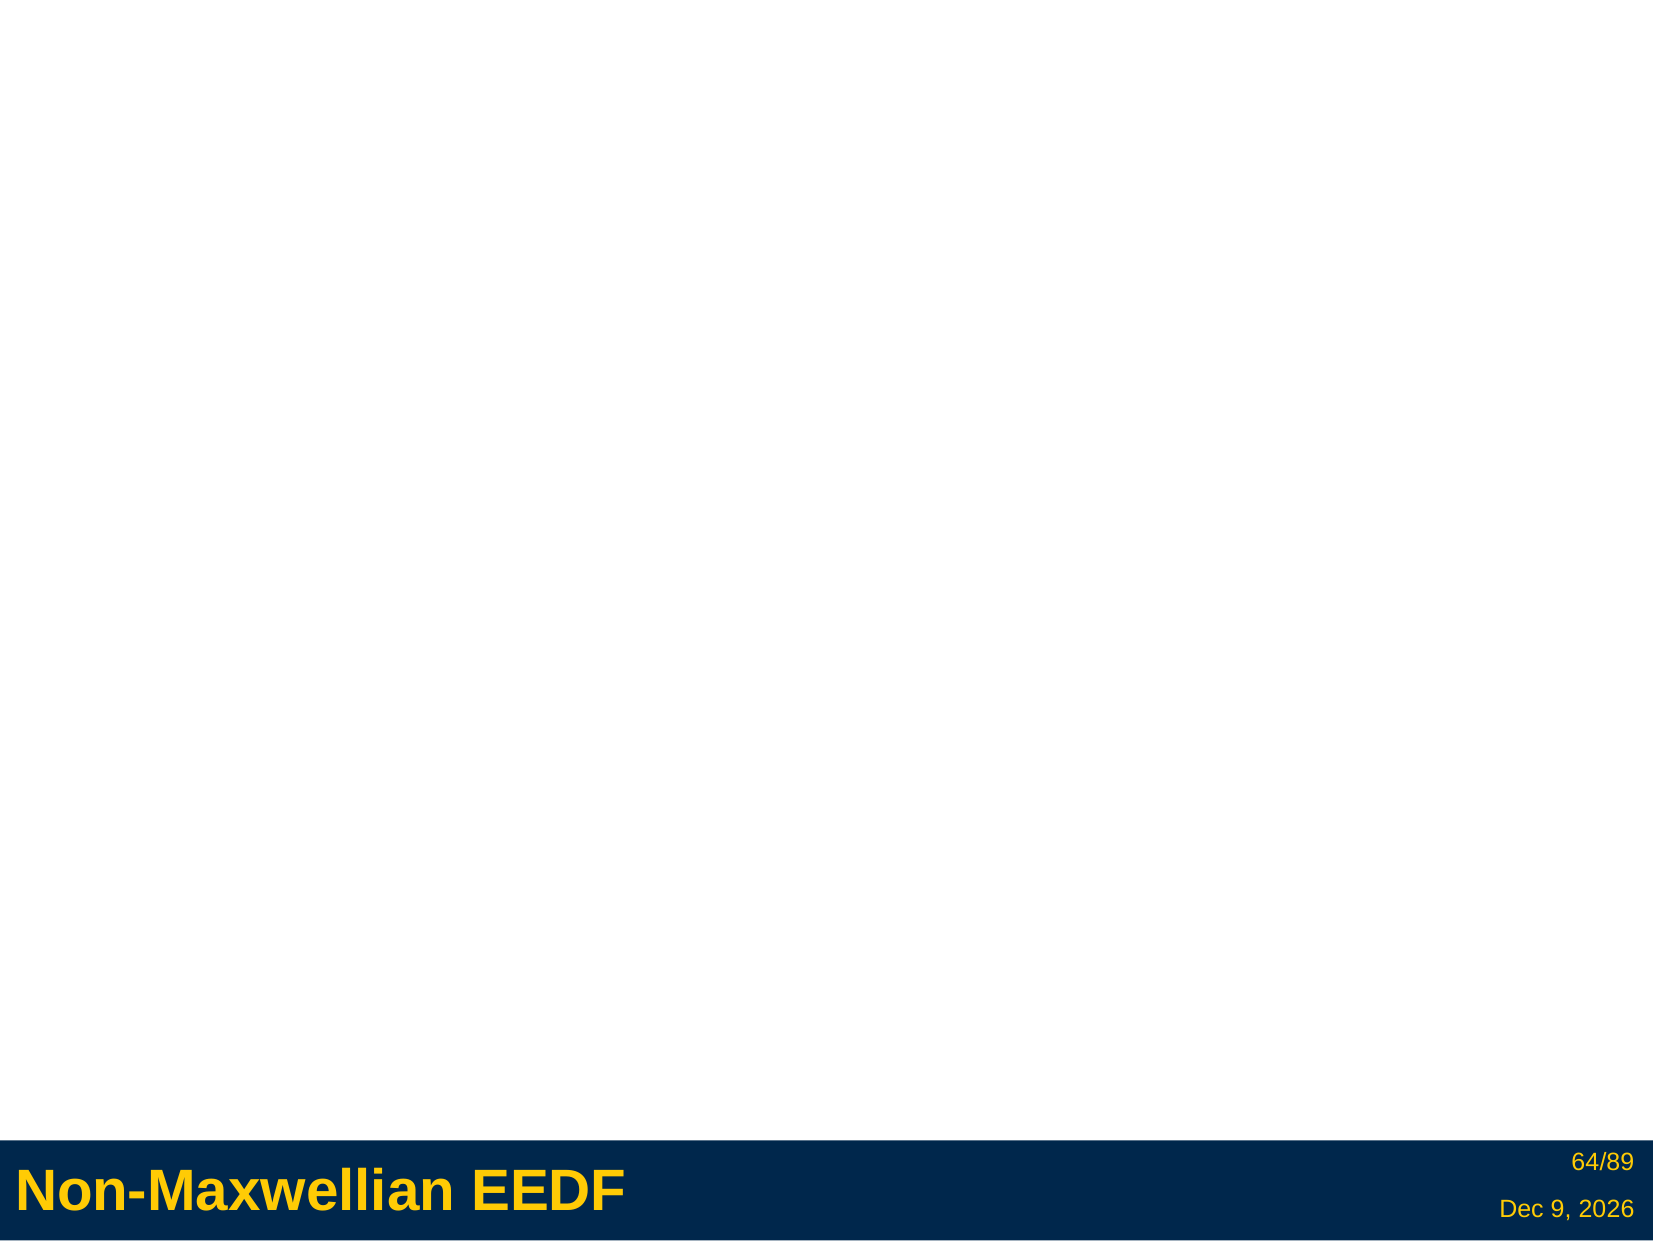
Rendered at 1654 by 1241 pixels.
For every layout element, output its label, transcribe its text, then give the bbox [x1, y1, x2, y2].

title Non-Maxwellian EEDF [14, 1140, 1380, 1241]
